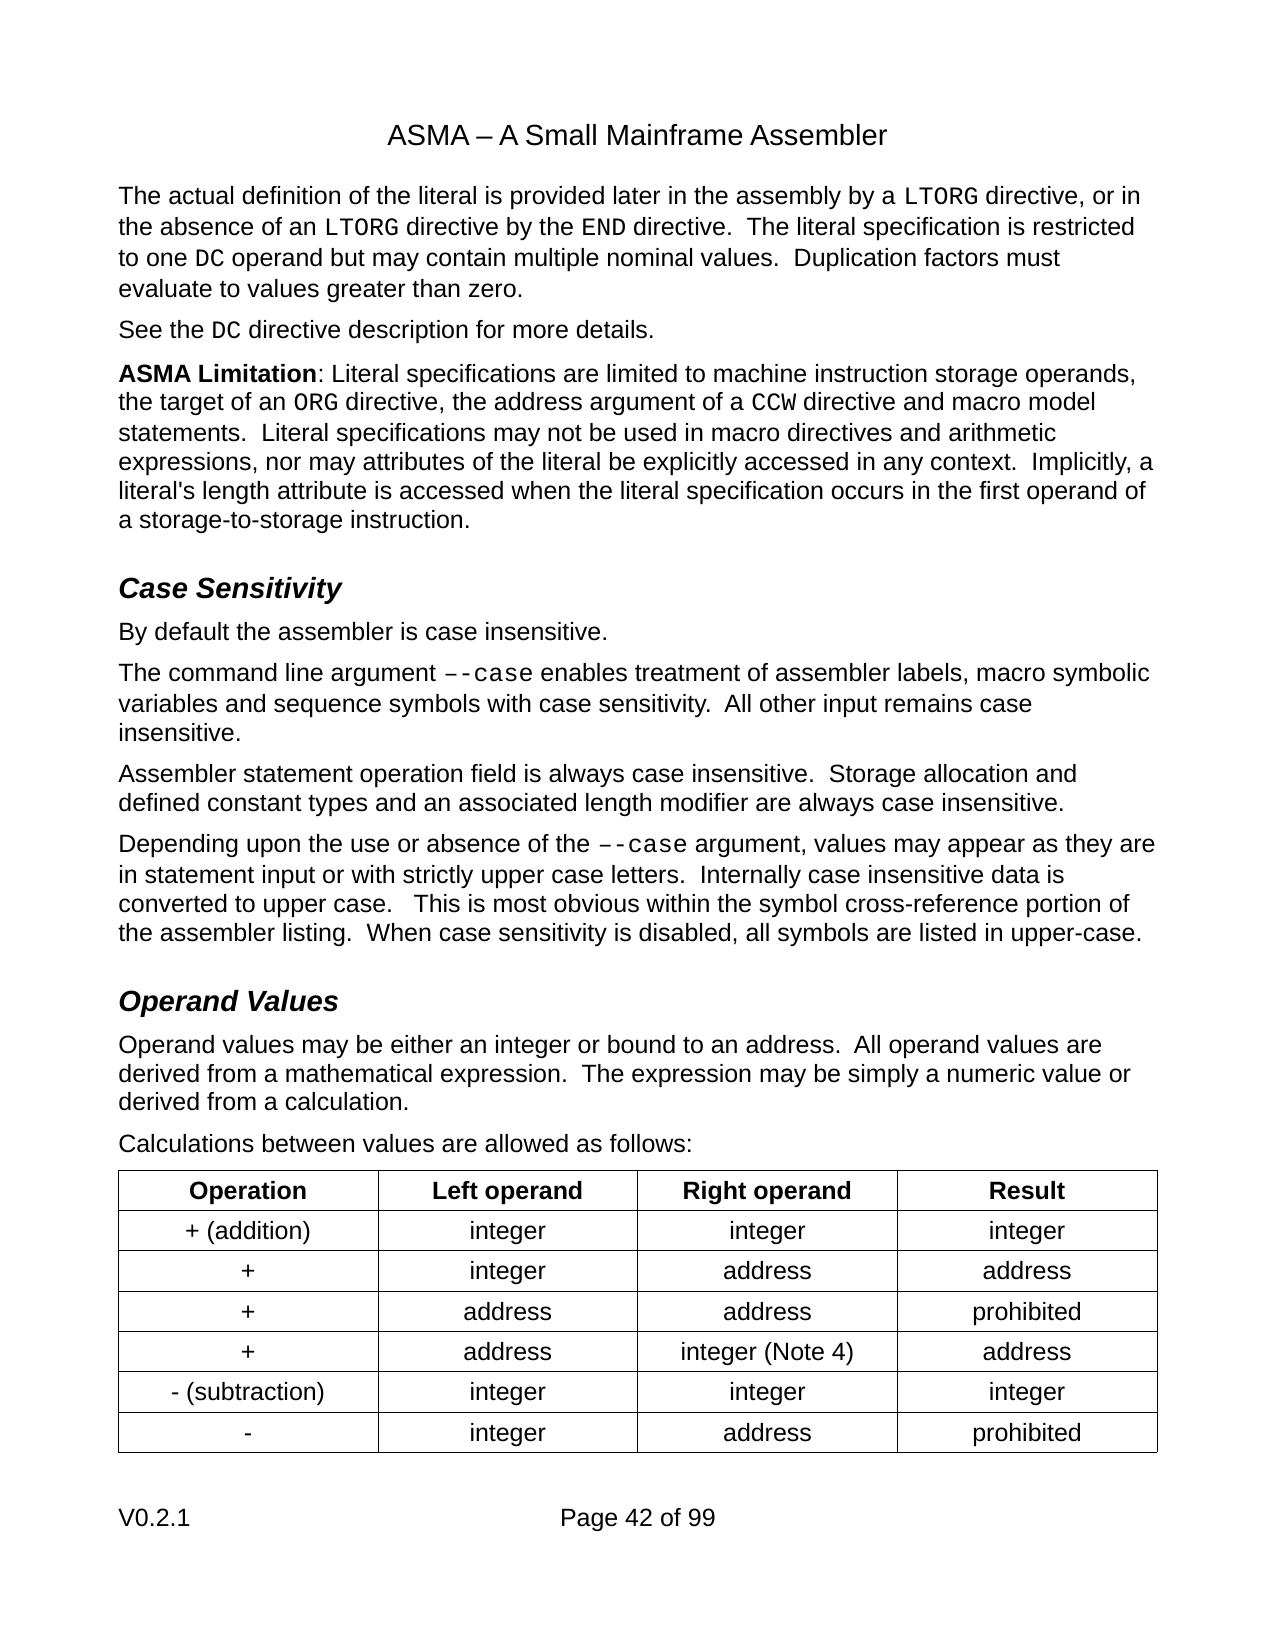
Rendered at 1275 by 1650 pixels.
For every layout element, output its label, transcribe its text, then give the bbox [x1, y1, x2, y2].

table_header Result [898, 1171, 1157, 1210]
table_cell address [638, 1413, 897, 1452]
text The actual definition of the literal is provided later in the assembly by a LTORG directive, or in the absence of an LTORG directive by the END directive. The literal specification is restricted to one DC operand but may contain multiple nominal values. Duplication factors must evaluate to values greater than zero. [118, 181, 1157, 303]
table_cell address [379, 1332, 637, 1371]
text Operand values may be either an integer or bound to an address. All operand values are derived from a mathematical expression. The expression may be simply a numeric value or derived from a calculation. [118, 1030, 1157, 1116]
text See the DC directive description for more details. [118, 315, 1157, 346]
table_cell + [119, 1292, 378, 1331]
table_cell + (addition) [119, 1211, 378, 1250]
table_cell integer [638, 1211, 897, 1250]
table_cell prohibited [898, 1413, 1157, 1452]
text Calculations between values are allowed as follows: [118, 1128, 1157, 1157]
table_cell integer [898, 1372, 1157, 1412]
table_cell + [119, 1251, 378, 1291]
text Depending upon the use or absence of the –-case argument, values may appear as they are in statement input or with strictly upper case letters. Internally case insensitive data is converted to upper case. This is most obvious within the symbol cross-reference portion of the assembler listing. When case sensitivity is disabled, all symbols are listed in upper-case. [118, 829, 1157, 946]
table_header Right operand [638, 1171, 897, 1210]
table_header Left operand [379, 1171, 637, 1210]
table_cell address [638, 1251, 897, 1291]
table_cell integer [898, 1211, 1157, 1250]
table_cell address [379, 1292, 637, 1331]
subtitle Case Sensitivity [118, 571, 1157, 604]
table_cell integer [379, 1372, 637, 1412]
subtitle Operand Values [118, 984, 1157, 1017]
table_cell integer [638, 1372, 897, 1412]
text By default the assembler is case insensitive. [118, 617, 1157, 646]
table_cell integer [379, 1413, 637, 1452]
text Assembler statement operation field is always case insensitive. Storage allocation and defined constant types and an associated length modifier are always case insensitive. [118, 759, 1157, 817]
table_cell address [898, 1332, 1157, 1371]
table_cell prohibited [898, 1292, 1157, 1331]
table_cell integer (Note 4) [638, 1332, 897, 1371]
text The command line argument –-case enables treatment of assembler labels, macro symbolic variables and sequence symbols with case sensitivity. All other input remains case insensitive. [118, 658, 1157, 747]
table_cell integer [379, 1251, 637, 1291]
table_cell + [119, 1332, 378, 1371]
text ASMA Limitation: Literal specifications are limited to machine instruction storage operands, the target of an ORG directive, the address argument of a CCW directive and macro model statements. Literal specifications may not be used in macro directives and arithmetic expressions, nor may attributes of the literal be explicitly accessed in any context. Implicitly, a literal's length attribute is accessed when the literal specification occurs in the first operand of a storage-to-storage instruction. [118, 359, 1157, 533]
table_cell address [638, 1292, 897, 1331]
table_cell address [898, 1251, 1157, 1291]
table_cell integer [379, 1211, 637, 1250]
table_cell - (subtraction) [119, 1372, 378, 1412]
table_header Operation [119, 1171, 378, 1210]
table_cell - [119, 1413, 378, 1452]
